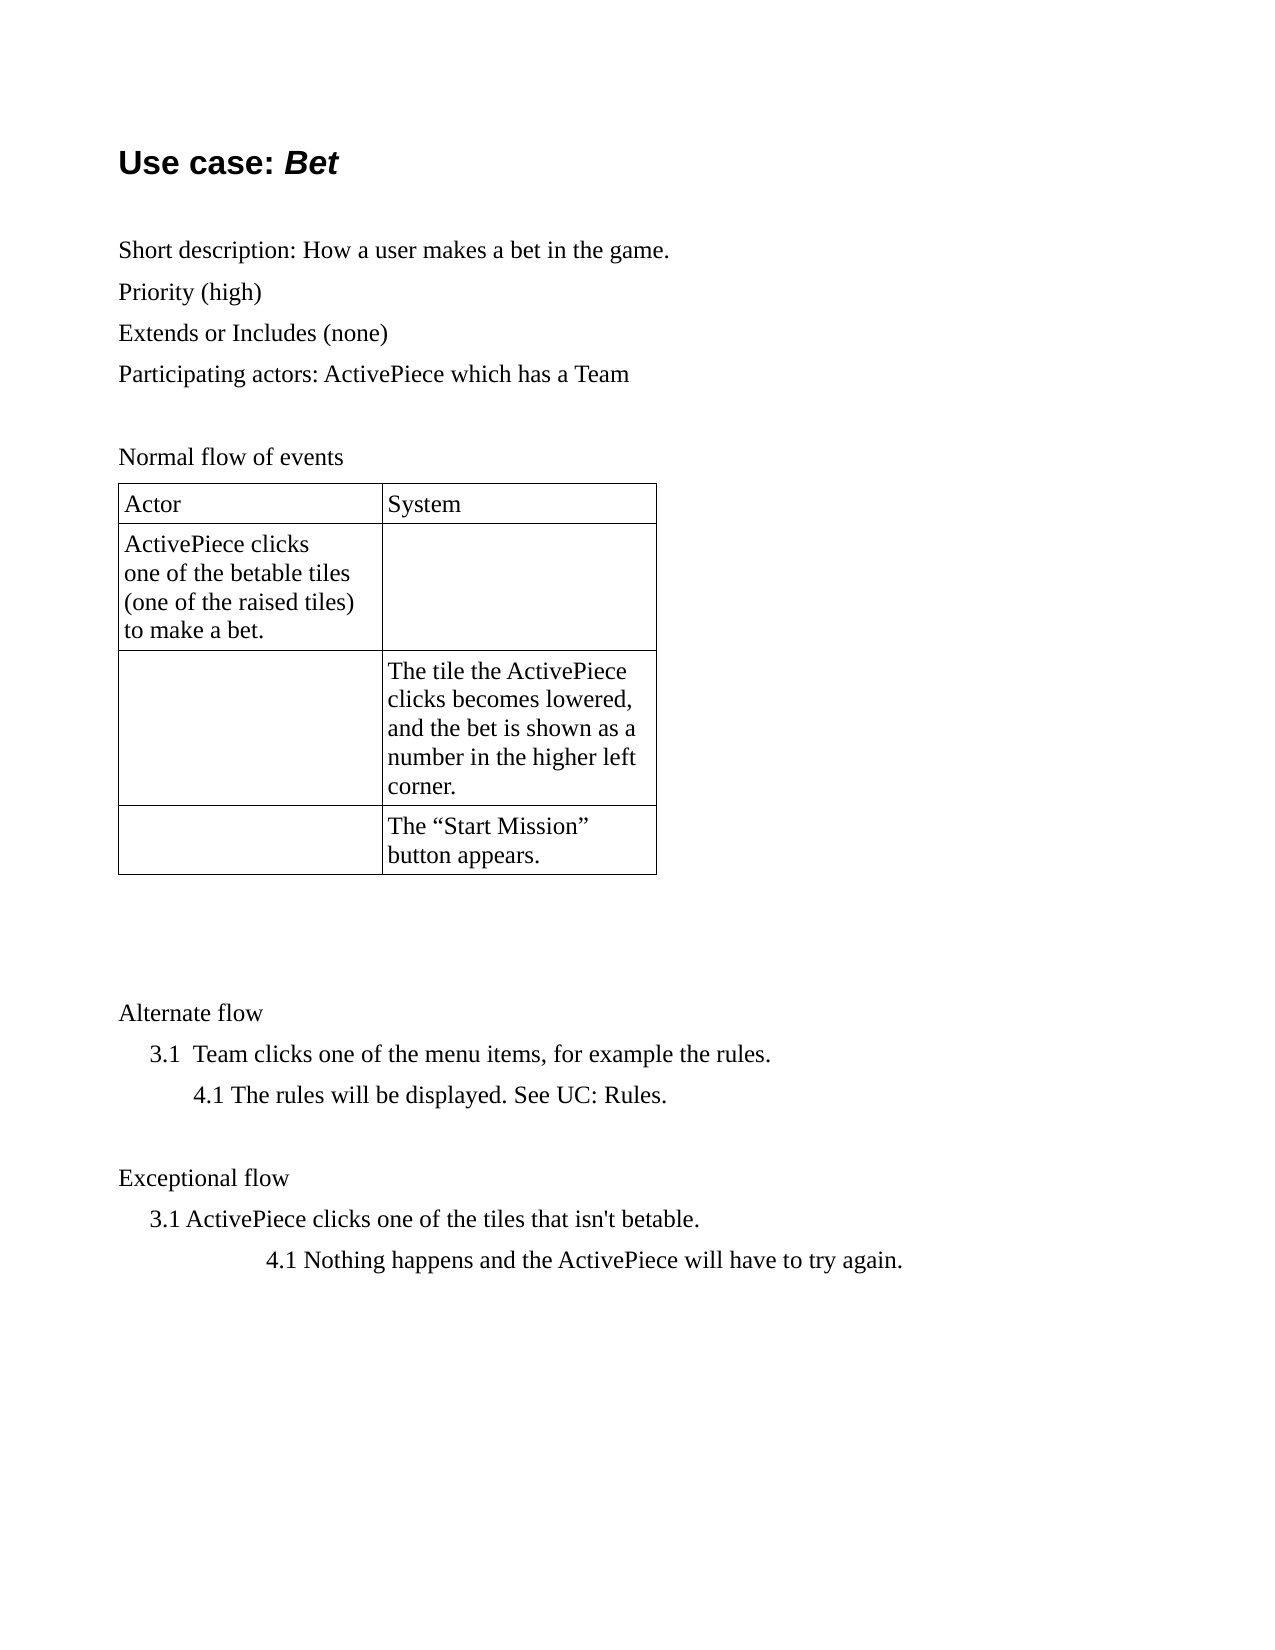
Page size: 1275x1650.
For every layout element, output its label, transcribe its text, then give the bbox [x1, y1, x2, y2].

text Priority (high) [118, 277, 1157, 306]
text Normal flow of events [118, 442, 1157, 471]
text Participating actors: ActivePiece which has a Team [118, 359, 1157, 388]
table_header Actor [119, 484, 382, 523]
text Short description: How a user makes a bet in the game. [118, 236, 1157, 264]
text Extends or Includes (none) [118, 318, 1157, 347]
table_cell [119, 806, 382, 874]
text 3.1 ActivePiece clicks one of the tiles that isn't betable. [118, 1204, 1157, 1233]
table_cell The “Start Mission” button appears. [383, 806, 656, 874]
text 4.1 Nothing happens and the ActivePiece will have to try again. [118, 1246, 1157, 1274]
subtitle Use case: Bet [118, 143, 1157, 182]
table_header System [383, 484, 656, 523]
text Alternate flow [118, 998, 1157, 1027]
table_cell [383, 524, 656, 650]
table_cell ActivePiece clicks one of the betable tiles (one of the raised tiles) to make a bet. [119, 524, 382, 650]
table_cell The tile the ActivePiece clicks becomes lowered, and the bet is shown as a number in the higher left corner. [383, 651, 656, 805]
text 3.1 Team clicks one of the menu items, for example the rules. [118, 1039, 1157, 1068]
table_cell [119, 651, 382, 805]
text Exceptional flow [118, 1163, 1157, 1192]
list The rules will be displayed. See UC: Rules. [193, 1081, 1157, 1109]
